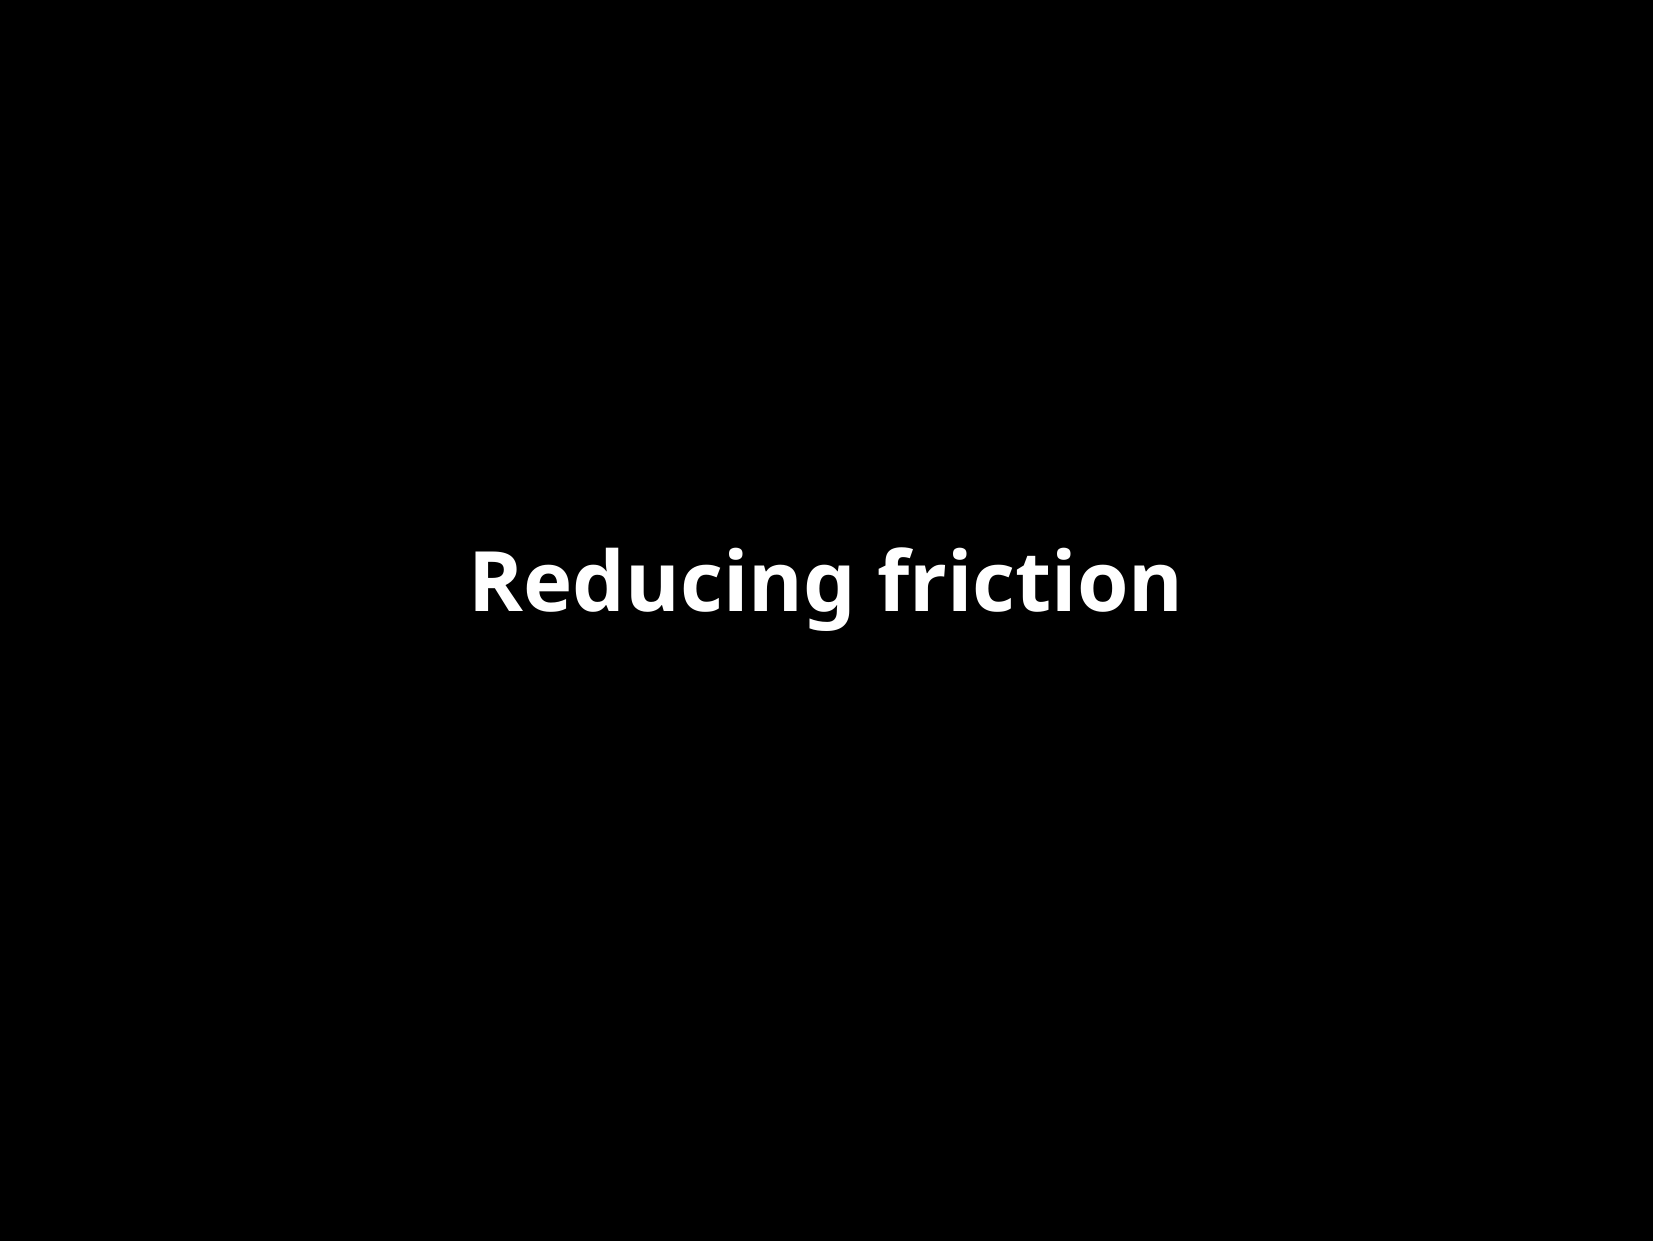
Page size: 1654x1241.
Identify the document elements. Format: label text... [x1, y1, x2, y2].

subtitle Reducing friction [82, 49, 1571, 1109]
